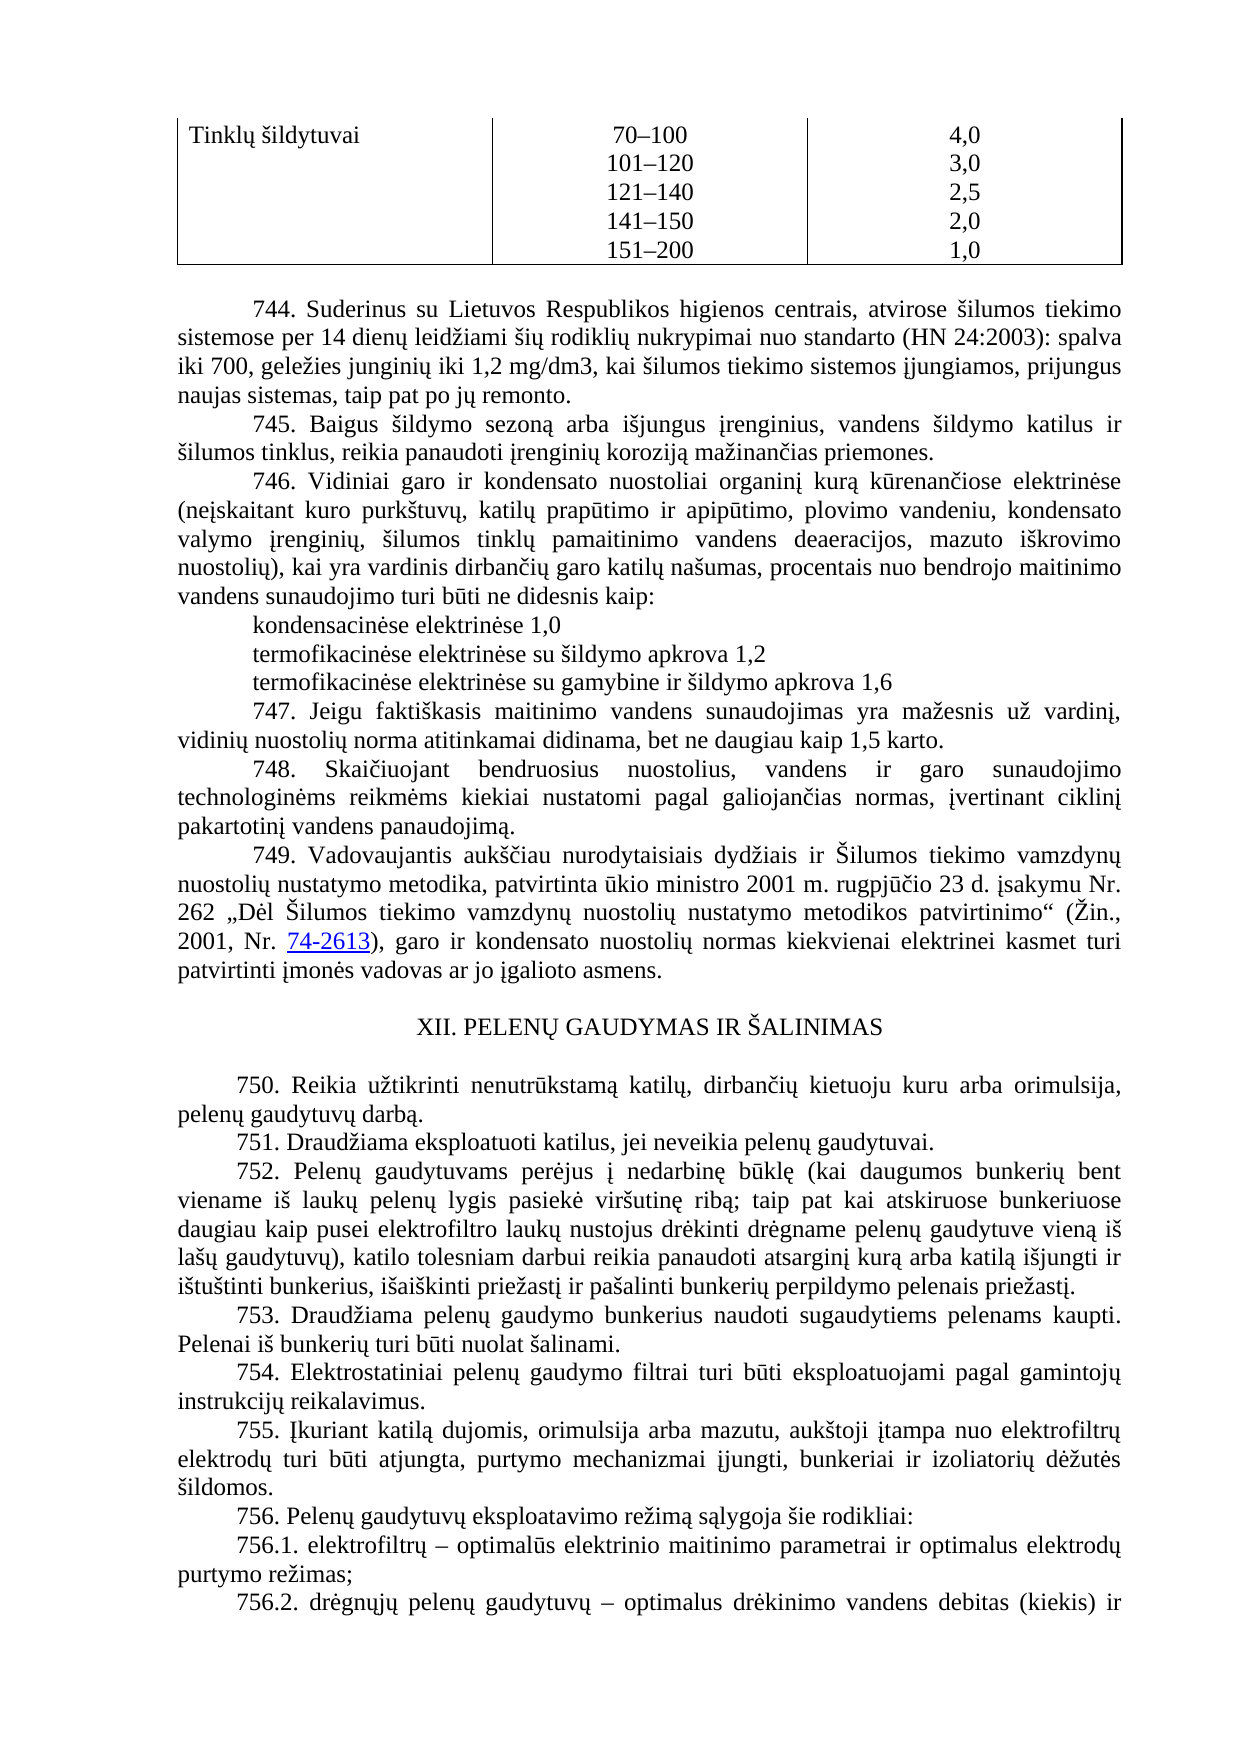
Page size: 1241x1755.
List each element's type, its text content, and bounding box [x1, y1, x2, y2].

table_cell [178, 149, 492, 177]
text 753. Draudžiama pelenų gaudymo bunkerius naudoti sugaudytiems pelenams kaupti. Pelenai iš bunkerių turi būti nuolat šalinami. [177, 1300, 1122, 1357]
text 747. Jeigu faktiškasis maitinimo vandens sunaudojimas yra mažesnis už vardinį, vidinių nuostolių norma atitinkamai didinama, bet ne daugiau kaip 1,5 karto. [177, 696, 1122, 754]
text 749. Vadovaujantis aukščiau nurodytaisiais dydžiais ir Šilumos tiekimo vamzdynų nuostolių nustatymo metodika, patvirtinta ūkio ministro 2001 m. rugpjūčio 23 d. įsakymu Nr. 262 „Dėl Šilumos tiekimo vamzdynų nuostolių nustatymo metodikos patvirtinimo“ (Žin., 2001, Nr. 74-2613), garo ir kondensato nuostolių normas kiekvienai elektrinei kasmet turi patvirtinti įmonės vadovas ar jo įgalioto asmens. [177, 840, 1122, 984]
table_cell 121–140 [493, 177, 807, 206]
text XII. PELENŲ GAUDYMAS IR ŠALINIMAS [177, 1012, 1122, 1041]
table_cell 141–150 [493, 206, 807, 235]
text termofikacinėse elektrinėse su gamybine ir šildymo apkrova 1,6 [177, 667, 1122, 696]
table_cell 4,0 [808, 118, 1121, 148]
text 746. Vidiniai garo ir kondensato nuostoliai organinį kurą kūrenančiose elektrinėse (neįskaitant kuro purkštuvų, katilų prapūtimo ir apipūtimo, plovimo vandeniu, kondensato valymo įrenginių, šilumos tinklų pamaitinimo vandens deaeracijos, mazuto iškrovimo nuostolių), kai yra vardinis dirbančių garo katilų našumas, procentais nuo bendrojo maitinimo vandens sunaudojimo turi būti ne didesnis kaip: [177, 466, 1122, 610]
text kondensacinėse elektrinėse 1,0 [177, 610, 1122, 639]
table_cell 1,0 [808, 235, 1121, 263]
text 756. Pelenų gaudytuvų eksploatavimo režimą sąlygoja šie rodikliai: [177, 1501, 1122, 1530]
table_cell [178, 206, 492, 235]
text 756.1. elektrofiltrų – optimalūs elektrinio maitinimo parametrai ir optimalus elektrodų purtymo režimas; [177, 1530, 1122, 1587]
text 750. Reikia užtikrinti nenutrūkstamą katilų, dirbančių kietuoju kuru arba orimulsija, pelenų gaudytuvų darbą. [177, 1070, 1122, 1127]
table_cell Tinklų šildytuvai [178, 118, 492, 148]
table_cell 101–120 [493, 149, 807, 177]
text 754. Elektrostatiniai pelenų gaudymo filtrai turi būti eksploatuojami pagal gamintojų instrukcijų reikalavimus. [177, 1357, 1122, 1415]
text 752. Pelenų gaudytuvams perėjus į nedarbinę būklę (kai daugumos bunkerių bent viename iš laukų pelenų lygis pasiekė viršutinę ribą; taip pat kai atskiruose bunkeriuose daugiau kaip pusei elektrofiltro laukų nustojus drėkinti drėgname pelenų gaudytuve vieną iš lašų gaudytuvų), katilo tolesniam darbui reikia panaudoti atsarginį kurą arba katilą išjungti ir ištuštinti bunkerius, išaiškinti priežastį ir pašalinti bunkerių perpildymo pelenais priežastį. [177, 1156, 1122, 1300]
text termofikacinėse elektrinėse su šildymo apkrova 1,2 [177, 639, 1122, 667]
table_cell 151–200 [493, 235, 807, 263]
text 745. Baigus šildymo sezoną arba išjungus įrenginius, vandens šildymo katilus ir šilumos tinklus, reikia panaudoti įrenginių koroziją mažinančias priemones. [177, 409, 1122, 466]
table_cell 2,0 [808, 206, 1121, 235]
table_cell [178, 235, 492, 263]
table_cell 70–100 [493, 118, 807, 148]
table_cell 2,5 [808, 177, 1121, 206]
text 751. Draudžiama eksploatuoti katilus, jei neveikia pelenų gaudytuvai. [177, 1127, 1122, 1156]
table_cell 3,0 [808, 149, 1121, 177]
text 748. Skaičiuojant bendruosius nuostolius, vandens ir garo sunaudojimo technologinėms reikmėms kiekiai nustatomi pagal galiojančias normas, įvertinant ciklinį pakartotinį vandens panaudojimą. [177, 754, 1122, 840]
table_cell [178, 177, 492, 206]
text 755. Įkuriant katilą dujomis, orimulsija arba mazutu, aukštoji įtampa nuo elektrofiltrų elektrodų turi būti atjungta, purtymo mechanizmai įjungti, bunkeriai ir izoliatorių dėžutės šildomos. [177, 1415, 1122, 1501]
text 756.2. drėgnųjų pelenų gaudytuvų – optimalus drėkinimo vandens debitas (kiekis) ir [177, 1587, 1122, 1616]
text 744. Suderinus su Lietuvos Respublikos higienos centrais, atvirose šilumos tiekimo sistemose per 14 dienų leidžiami šių rodiklių nukrypimai nuo standarto (HN 24:2003): spalva iki 700, geležies junginių iki 1,2 mg/dm3, kai šilumos tiekimo sistemos įjungiamos, prijungus naujas sistemas, taip pat po jų remonto. [177, 294, 1122, 409]
